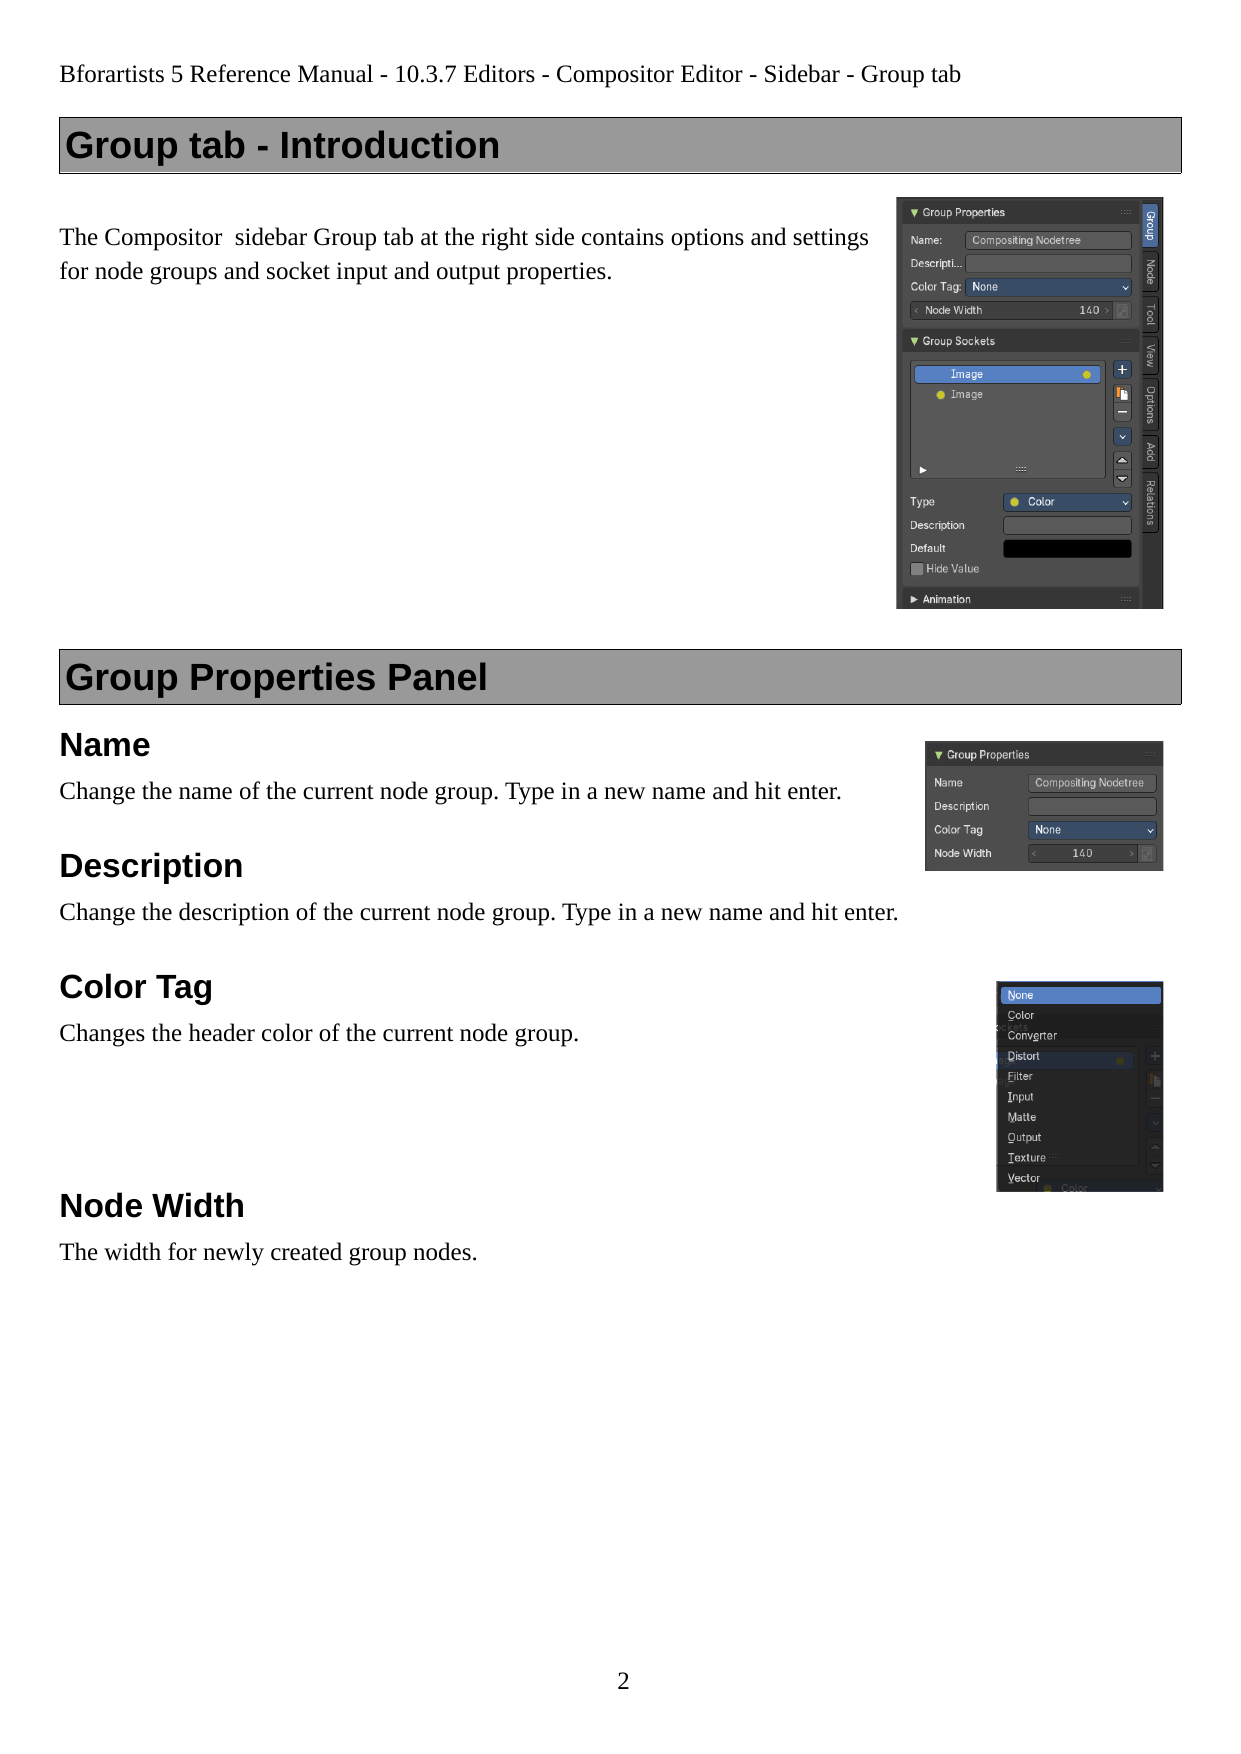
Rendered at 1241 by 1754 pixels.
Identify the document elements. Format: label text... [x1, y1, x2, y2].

picture [896, 197, 1164, 609]
subtitle Name [59, 725, 1181, 763]
picture [996, 981, 1164, 1192]
text The Compositor sidebar Group tab at the right side contains options and settings for node groups and socket input and output properties. [59, 222, 896, 285]
text Change the name of the current node group. Type in a new name and hit enter. [59, 776, 925, 805]
picture [925, 741, 1164, 871]
subtitle Node Width [59, 1186, 1181, 1225]
subtitle Color Tag [59, 967, 1181, 1006]
table_header Group Properties Panel [60, 650, 1181, 704]
text Changes the header color of the current node group. [59, 1018, 996, 1047]
table_header Group tab - Introduction [60, 118, 1181, 172]
subtitle Description [59, 846, 1181, 884]
text The width for newly created group nodes. [59, 1237, 1181, 1266]
text Change the description of the current node group. Type in a new name and hit enter. [59, 897, 1181, 926]
